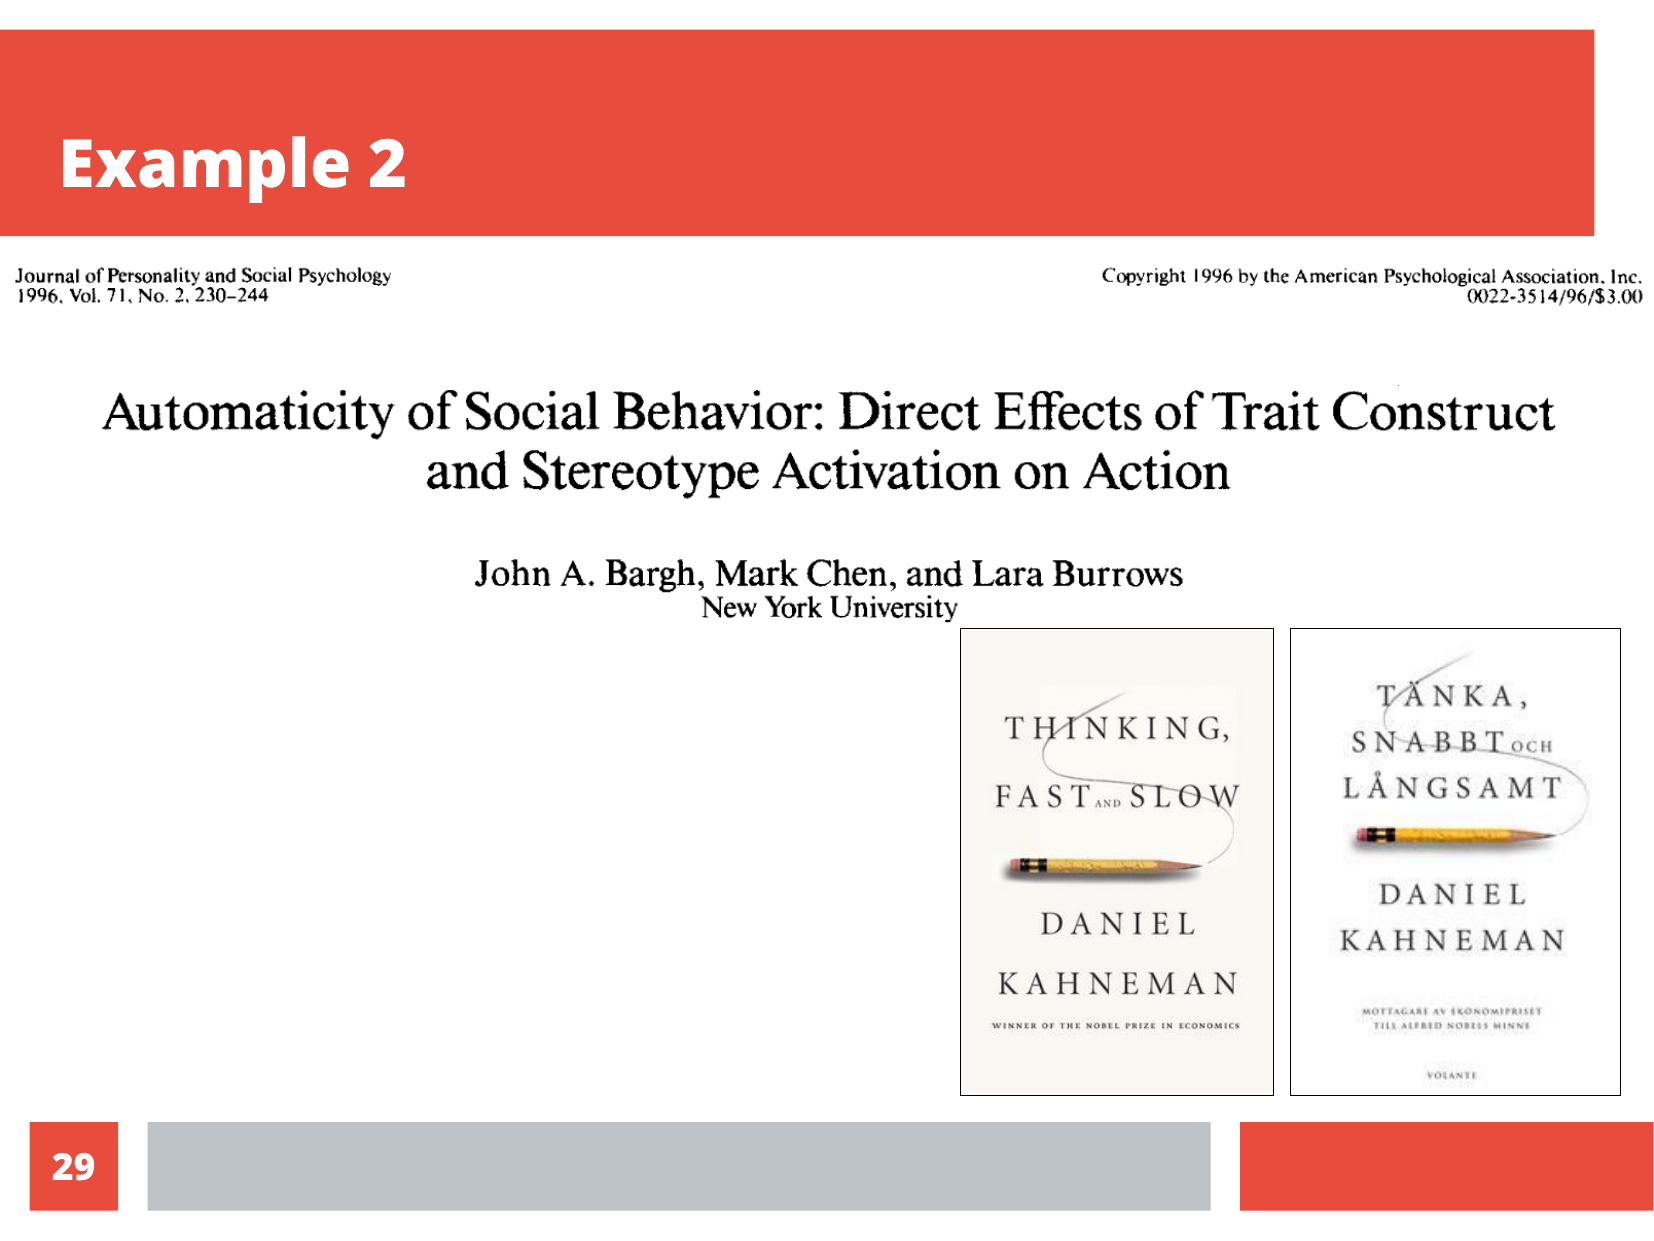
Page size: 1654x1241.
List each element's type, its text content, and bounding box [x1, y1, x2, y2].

picture [0, 254, 1654, 1096]
title Example 2 [59, 59, 1595, 207]
